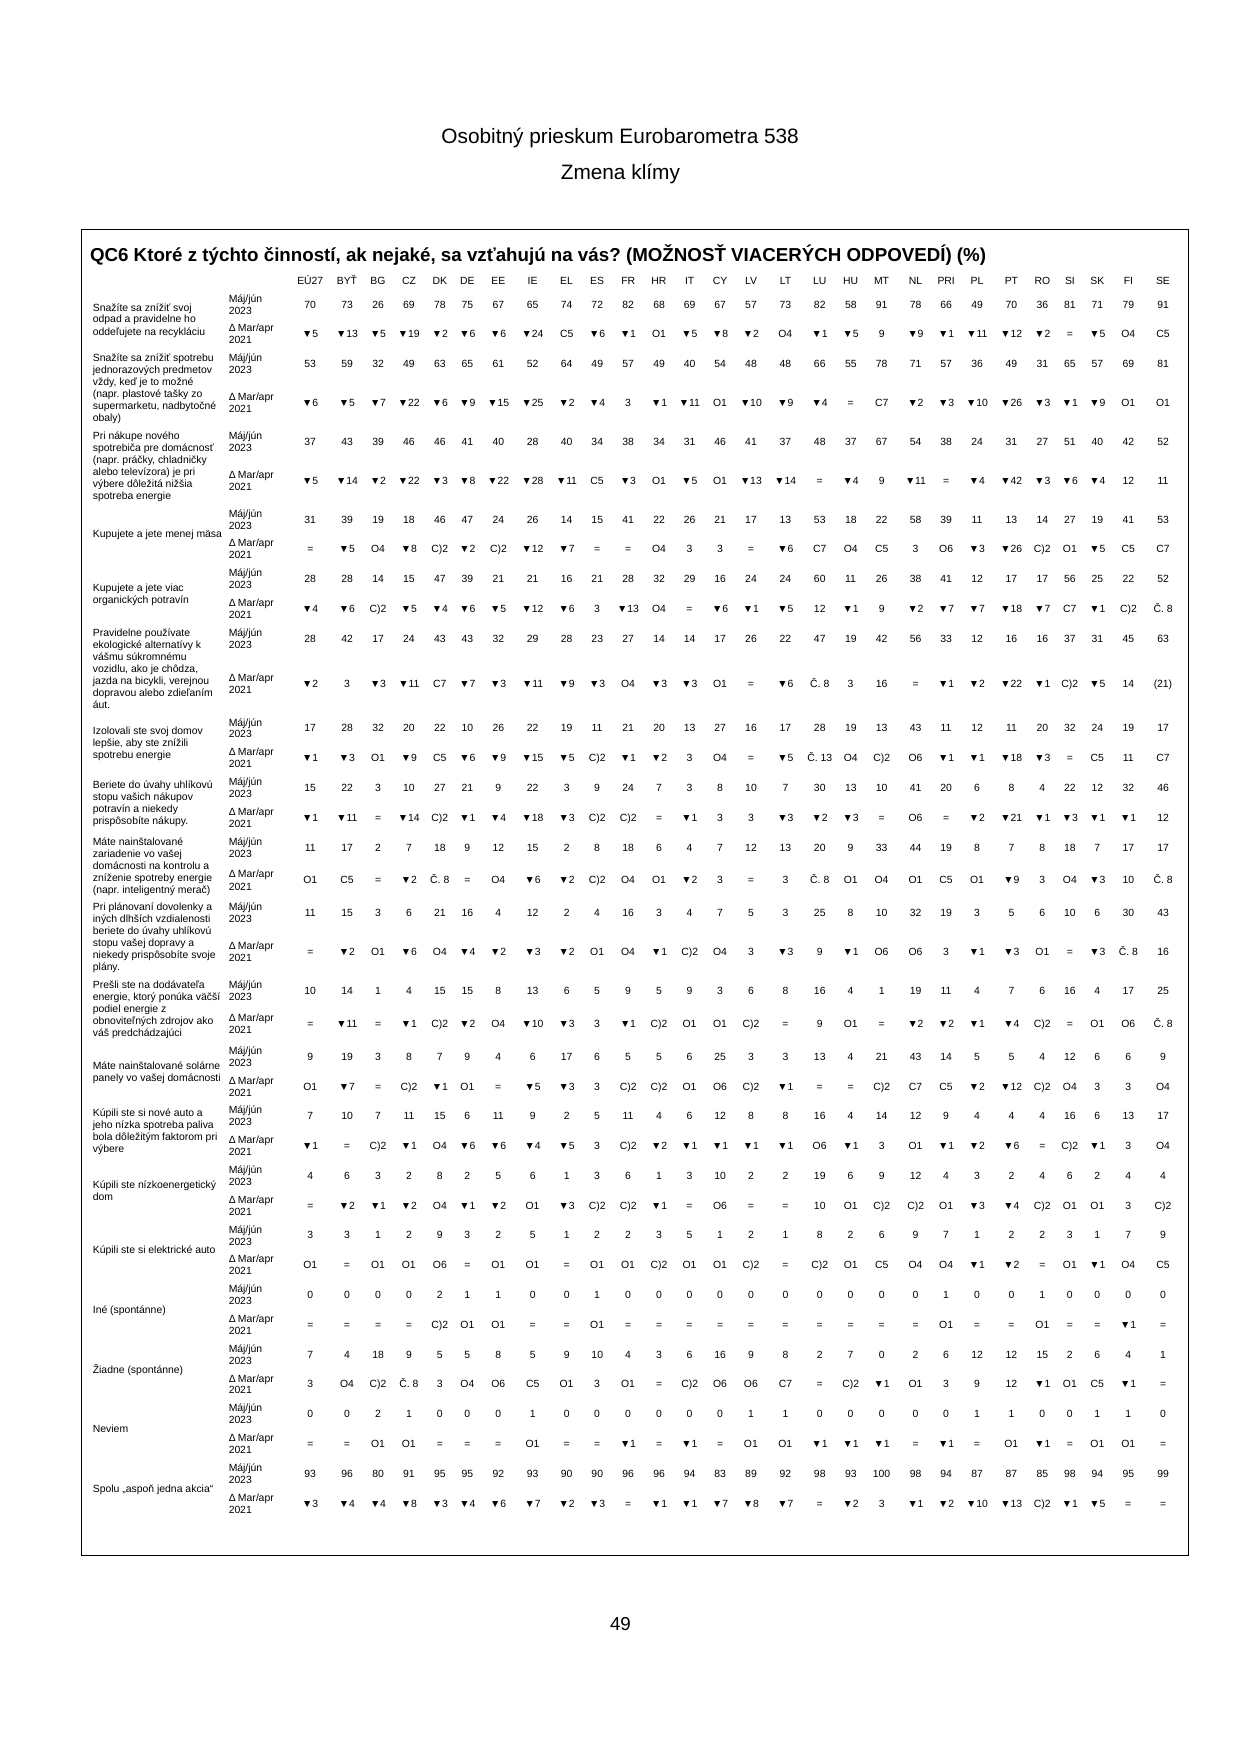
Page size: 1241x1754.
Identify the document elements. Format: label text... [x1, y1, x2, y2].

table_cell О4 [426, 1191, 453, 1220]
table_cell Δ Mar/apr 2021 [226, 379, 290, 427]
table_cell 38 [899, 564, 932, 594]
table_cell 4 [1111, 1340, 1145, 1369]
table_cell 46 [426, 427, 453, 456]
table_cell 2 [426, 1280, 453, 1310]
table_cell ▼1 [734, 1131, 768, 1161]
table_cell 1 [864, 976, 898, 1006]
table_header ES [583, 272, 611, 289]
table_cell 92 [768, 1459, 802, 1488]
table_cell C)2 [1028, 1191, 1056, 1220]
table_cell C)2 [734, 1006, 768, 1042]
table_header SE [1145, 272, 1180, 289]
table_header IE [515, 272, 549, 289]
table_cell ▼5 [364, 319, 391, 349]
table_cell 3 [550, 773, 583, 803]
table_cell ▼6 [453, 1131, 481, 1161]
table_cell ▼6 [768, 653, 802, 713]
table_cell = [1145, 1310, 1180, 1339]
table_cell 10 [1111, 862, 1145, 898]
table_cell ▼8 [453, 456, 481, 504]
table_cell 12 [960, 713, 994, 743]
table_cell 5 [515, 1220, 549, 1250]
table_cell 52 [1145, 564, 1180, 594]
table_cell 74 [550, 289, 583, 319]
table_cell ▼1 [899, 1489, 932, 1518]
table_cell ▼4 [1083, 456, 1111, 504]
table_cell О1 [290, 862, 329, 898]
table_cell C)2 [673, 1369, 706, 1399]
table_cell 32 [481, 624, 515, 653]
table_cell ▼15 [481, 379, 515, 427]
table_cell C)2 [1056, 653, 1083, 713]
table_cell 55 [837, 349, 864, 379]
table_cell ▼22 [391, 379, 426, 427]
table_cell ▼11 [391, 653, 426, 713]
table_cell 28 [802, 713, 837, 743]
table_cell 4 [994, 1101, 1028, 1131]
table_cell 63 [1145, 624, 1180, 653]
table_cell 43 [1145, 898, 1180, 928]
table_cell 32 [1056, 713, 1083, 743]
table_cell ▼5 [673, 456, 706, 504]
table_cell 60 [802, 564, 837, 594]
table_cell 3 [583, 1006, 611, 1042]
table_cell ▼1 [645, 1489, 672, 1518]
table_cell ▼4 [515, 1131, 549, 1161]
table_cell 36 [1028, 289, 1056, 319]
table_cell 0 [515, 1280, 549, 1310]
table_cell = [453, 862, 481, 898]
table_cell 10 [734, 773, 768, 803]
table_cell 15 [453, 976, 481, 1006]
table_cell 49 [994, 349, 1028, 379]
table_cell ▼4 [994, 1191, 1028, 1220]
table_cell 6 [645, 833, 672, 862]
table_cell 18 [611, 833, 645, 862]
table_cell О1 [932, 1310, 959, 1339]
table_cell ▼25 [515, 379, 549, 427]
table_cell О1 [994, 1429, 1028, 1459]
table_cell 33 [864, 833, 898, 862]
table_cell = [864, 1310, 898, 1339]
table_cell 30 [802, 773, 837, 803]
table_cell С5 [330, 862, 364, 898]
table_cell C)2 [864, 743, 898, 773]
table_cell ▼2 [550, 379, 583, 427]
table_cell 28 [611, 564, 645, 594]
table_cell 10 [453, 713, 481, 743]
table_cell 42 [330, 624, 364, 653]
table_cell C)2 [1056, 1131, 1083, 1161]
table_cell 78 [899, 289, 932, 319]
table_cell 25 [706, 1042, 733, 1071]
table_cell 0 [426, 1399, 453, 1429]
table_cell 14 [364, 564, 391, 594]
table_cell = [645, 803, 672, 832]
table_cell C)2 [899, 1191, 932, 1220]
table_cell = [802, 456, 837, 504]
table_cell 87 [994, 1459, 1028, 1488]
table_cell 4 [1083, 976, 1111, 1006]
table_cell = [734, 1191, 768, 1220]
table_cell 3 [583, 1161, 611, 1191]
table_cell ▼4 [960, 456, 994, 504]
table_cell 12 [1145, 803, 1180, 832]
table_cell ▼7 [515, 1489, 549, 1518]
table_cell 3 [290, 1220, 329, 1250]
table_cell 1 [768, 1399, 802, 1429]
table_cell 9 [550, 1340, 583, 1369]
table_cell ▼1 [364, 1191, 391, 1220]
table_cell 11 [960, 504, 994, 534]
table_cell С5 [932, 862, 959, 898]
table_cell 71 [1083, 289, 1111, 319]
table_cell ▼4 [994, 1006, 1028, 1042]
table_cell ▼14 [768, 456, 802, 504]
table_cell = [768, 1250, 802, 1280]
table_cell 29 [515, 624, 549, 653]
table_cell ▼2 [645, 1131, 672, 1161]
table_cell 70 [290, 289, 329, 319]
table_cell = [960, 1310, 994, 1339]
table_cell 6 [1083, 1101, 1111, 1131]
table_cell Δ Mar/apr 2021 [226, 534, 290, 564]
table_cell Δ Mar/apr 2021 [226, 803, 290, 832]
table_cell 95 [426, 1459, 453, 1488]
table_cell 7 [706, 898, 733, 928]
table_cell ▼1 [864, 1369, 898, 1399]
table_cell 9 [453, 833, 481, 862]
table_cell Máj/jún 2023 [226, 1161, 290, 1191]
table_cell О4 [1111, 1250, 1145, 1280]
table_cell 3 [330, 1220, 364, 1250]
table_cell ▼2 [330, 928, 364, 976]
table_cell ▼8 [734, 1489, 768, 1518]
table_cell = [1145, 1489, 1180, 1518]
table_cell Máj/jún 2023 [226, 1042, 290, 1071]
table_cell ▼3 [1056, 803, 1083, 832]
table_cell = [364, 1310, 391, 1339]
table_cell 1 [453, 1280, 481, 1310]
table_cell 15 [330, 898, 364, 928]
table_header LV [734, 272, 768, 289]
table_cell 2 [364, 1399, 391, 1429]
table_cell С7 [1056, 594, 1083, 623]
table_cell 26 [734, 624, 768, 653]
table_header DE [453, 272, 481, 289]
table_cell ▼3 [550, 1006, 583, 1042]
table_header LT [768, 272, 802, 289]
table_cell О4 [932, 1250, 959, 1280]
table_cell 15 [290, 773, 329, 803]
table_cell О1 [611, 1250, 645, 1280]
table_cell 48 [802, 427, 837, 456]
table_cell ▼4 [330, 1489, 364, 1518]
table_cell 0 [453, 1399, 481, 1429]
table_cell C)2 [1028, 1489, 1056, 1518]
table_cell 19 [837, 624, 864, 653]
table_cell О6 [802, 1131, 837, 1161]
table_cell ▼18 [994, 594, 1028, 623]
table_header IT [673, 272, 706, 289]
table_cell Δ Mar/apr 2021 [226, 1071, 290, 1101]
table_cell О1 [645, 456, 672, 504]
table_cell 7 [290, 1340, 329, 1369]
table_cell 17 [550, 1042, 583, 1071]
table_cell 19 [802, 1161, 837, 1191]
table_cell 22 [426, 713, 453, 743]
table_cell 18 [1056, 833, 1083, 862]
table_cell Máte nainštalované zariadenie vo vašej domácnosti na kontrolu a zníženie spotreby energie (napr. inteligentný merač) [90, 833, 226, 898]
table_cell 5 [481, 1161, 515, 1191]
table_cell 16 [1056, 1101, 1083, 1131]
table_cell О1 [364, 743, 391, 773]
table_cell 0 [481, 1399, 515, 1429]
table_cell 10 [706, 1161, 733, 1191]
table_cell 25 [1145, 976, 1180, 1006]
table_cell 8 [706, 773, 733, 803]
table_cell = [583, 1429, 611, 1459]
table_cell О1 [1056, 1191, 1083, 1220]
table_cell 79 [1111, 289, 1145, 319]
table_cell ▼1 [611, 319, 645, 349]
table_cell 12 [899, 1101, 932, 1131]
table_cell 8 [768, 1340, 802, 1369]
table_cell 14 [1028, 504, 1056, 534]
table_cell ▼3 [330, 743, 364, 773]
table_cell 59 [330, 349, 364, 379]
table_cell 2 [550, 898, 583, 928]
table_cell 17 [364, 624, 391, 653]
table_cell С5 [1145, 1250, 1180, 1280]
table_cell ▼2 [899, 1006, 932, 1042]
table_cell ▼15 [515, 743, 549, 773]
table_cell О1 [290, 1250, 329, 1280]
table_cell О4 [611, 928, 645, 976]
table_cell 6 [515, 1161, 549, 1191]
table_cell 75 [453, 289, 481, 319]
table_cell ▼8 [706, 319, 733, 349]
table_cell 0 [706, 1280, 733, 1310]
table_cell 4 [1028, 1042, 1056, 1071]
table_cell ▼10 [960, 379, 994, 427]
table_cell 89 [734, 1459, 768, 1488]
table_cell 5 [994, 1042, 1028, 1071]
table_cell C)2 [673, 928, 706, 976]
table_cell ▼3 [426, 1489, 453, 1518]
table_cell = [1056, 319, 1083, 349]
table_cell Spolu „aspoň jedna akcia“ [90, 1459, 226, 1518]
table_header [226, 272, 290, 289]
table_cell = [330, 1131, 364, 1161]
table_cell 1 [960, 1399, 994, 1429]
table_cell 6 [960, 773, 994, 803]
table_cell 82 [611, 289, 645, 319]
table_cell Č. 8 [802, 862, 837, 898]
table_cell 1 [960, 1220, 994, 1250]
table_cell 0 [899, 1399, 932, 1429]
table_header FI [1111, 272, 1145, 289]
table_cell 12 [960, 624, 994, 653]
table_cell О6 [706, 1191, 733, 1220]
table_cell 4 [673, 833, 706, 862]
table_cell 12 [960, 564, 994, 594]
table_cell 9 [802, 1006, 837, 1042]
table_cell 54 [706, 349, 733, 379]
table_cell О1 [899, 862, 932, 898]
table_cell ▼5 [515, 1071, 549, 1101]
table_cell 3 [1111, 1191, 1145, 1220]
table_cell О4 [364, 534, 391, 564]
table_cell 7 [1083, 833, 1111, 862]
table_cell 67 [481, 289, 515, 319]
table_cell О4 [481, 862, 515, 898]
table_cell 9 [899, 1220, 932, 1250]
table_cell О1 [515, 1191, 549, 1220]
table_cell C)2 [611, 1071, 645, 1101]
table_cell 2 [837, 1220, 864, 1250]
table_cell О4 [645, 594, 672, 623]
table_cell 14 [932, 1042, 959, 1071]
table_cell 17 [1028, 564, 1056, 594]
table_cell 2 [391, 1161, 426, 1191]
table_cell 5 [645, 1042, 672, 1071]
table_cell 1 [706, 1220, 733, 1250]
table_cell 56 [1056, 564, 1083, 594]
table_cell 1 [583, 1280, 611, 1310]
table_cell = [706, 1310, 733, 1339]
table_cell 3 [706, 534, 733, 564]
table_cell О4 [1056, 862, 1083, 898]
table_cell С5 [864, 1250, 898, 1280]
table_cell О4 [706, 743, 733, 773]
table_cell 15 [583, 504, 611, 534]
table_cell 0 [550, 1280, 583, 1310]
table_cell ▼6 [290, 379, 329, 427]
table_cell ▼2 [960, 1131, 994, 1161]
table_cell = [1056, 928, 1083, 976]
table_cell ▼1 [290, 743, 329, 773]
table_cell = [364, 862, 391, 898]
table_cell О1 [706, 653, 733, 713]
table_cell 40 [481, 427, 515, 456]
table_cell 58 [837, 289, 864, 319]
table_cell 18 [364, 1340, 391, 1369]
table_cell 11 [1111, 743, 1145, 773]
table_cell 3 [645, 1340, 672, 1369]
table_cell C)2 [611, 1191, 645, 1220]
table_cell 37 [837, 427, 864, 456]
table_cell 3 [768, 862, 802, 898]
table_cell 14 [673, 624, 706, 653]
table_cell C)2 [611, 1131, 645, 1161]
table_cell ▼5 [768, 743, 802, 773]
table_cell 7 [391, 833, 426, 862]
table_cell 40 [673, 349, 706, 379]
table_cell 14 [1111, 653, 1145, 713]
table_cell 21 [481, 564, 515, 594]
table_cell О6 [426, 1250, 453, 1280]
table_cell 3 [837, 653, 864, 713]
table_cell 1 [391, 1399, 426, 1429]
table_cell ▼9 [550, 653, 583, 713]
table_cell 0 [330, 1280, 364, 1310]
table_cell 22 [515, 773, 549, 803]
table_cell ▼11 [899, 456, 932, 504]
table_cell 22 [768, 624, 802, 653]
table_cell ▼2 [645, 743, 672, 773]
table_cell ▼4 [290, 594, 329, 623]
table_cell 16 [734, 713, 768, 743]
table_cell Δ Mar/apr 2021 [226, 862, 290, 898]
table_cell О4 [864, 862, 898, 898]
table_cell ▼11 [330, 1006, 364, 1042]
table_cell 39 [453, 564, 481, 594]
table_cell 19 [364, 504, 391, 534]
table_cell ▼7 [330, 1071, 364, 1101]
table_cell = [802, 1310, 837, 1339]
table_cell 32 [364, 349, 391, 379]
table_cell ▼6 [481, 1489, 515, 1518]
table_cell 3 [1111, 1131, 1145, 1161]
table_cell 56 [899, 624, 932, 653]
table_cell C)2 [1028, 1071, 1056, 1101]
table_cell О4 [611, 653, 645, 713]
table_cell 36 [960, 349, 994, 379]
table_cell 99 [1145, 1459, 1180, 1488]
table_cell 3 [960, 1161, 994, 1191]
table_cell 15 [515, 833, 549, 862]
table_cell ▼1 [932, 1131, 959, 1161]
table_cell ▼1 [1083, 803, 1111, 832]
table_cell 27 [1028, 427, 1056, 456]
table_cell ▼1 [864, 1429, 898, 1459]
table_cell 21 [583, 564, 611, 594]
table_cell ▼5 [550, 743, 583, 773]
table_cell ▼4 [453, 928, 481, 976]
table_cell 9 [290, 1042, 329, 1071]
table_cell C)2 [864, 1071, 898, 1101]
table_cell 57 [1083, 349, 1111, 379]
table_cell 0 [960, 1280, 994, 1310]
table_cell = [706, 1429, 733, 1459]
table_cell 17 [768, 713, 802, 743]
table_cell 1 [734, 1399, 768, 1429]
table_cell C)2 [1145, 1191, 1180, 1220]
table_cell 13 [515, 976, 549, 1006]
table_cell 17 [1111, 833, 1145, 862]
table_cell 94 [673, 1459, 706, 1488]
table_cell ▼7 [932, 594, 959, 623]
table_cell ▼1 [768, 1131, 802, 1161]
table_cell 87 [960, 1459, 994, 1488]
table_cell = [611, 1489, 645, 1518]
table_cell 22 [515, 713, 549, 743]
table_cell 3 [899, 534, 932, 564]
table_cell = [734, 653, 768, 713]
table_cell С5 [932, 1071, 959, 1101]
table_cell О4 [899, 1250, 932, 1280]
table_cell Neviem [90, 1399, 226, 1459]
table_cell 18 [426, 833, 453, 862]
table_cell 16 [1028, 624, 1056, 653]
table_cell 93 [515, 1459, 549, 1488]
table_cell 90 [583, 1459, 611, 1488]
table_cell О1 [1028, 928, 1056, 976]
table_cell ▼9 [994, 862, 1028, 898]
table_cell ▼6 [330, 594, 364, 623]
table_cell ▼3 [994, 928, 1028, 976]
table_cell ▼3 [837, 803, 864, 832]
table_cell 0 [837, 1399, 864, 1429]
table_cell 95 [453, 1459, 481, 1488]
table_cell C)2 [426, 1310, 453, 1339]
table_cell 2 [1083, 1161, 1111, 1191]
table_cell ▼18 [515, 803, 549, 832]
table_cell 2 [802, 1340, 837, 1369]
table_cell ▼5 [290, 456, 329, 504]
table_header FR [611, 272, 645, 289]
table_cell 7 [645, 773, 672, 803]
table_cell C)2 [837, 1369, 864, 1399]
table_cell Δ Mar/apr 2021 [226, 1006, 290, 1042]
table_cell = [550, 1429, 583, 1459]
table_cell 9 [864, 319, 898, 349]
table_cell 3 [673, 743, 706, 773]
table_cell ▼1 [802, 319, 837, 349]
table_cell 9 [611, 976, 645, 1006]
table_cell 37 [1056, 624, 1083, 653]
table_cell 27 [611, 624, 645, 653]
table_cell 67 [864, 427, 898, 456]
table_cell 40 [1083, 427, 1111, 456]
table_cell 9 [864, 456, 898, 504]
table_cell ▼7 [960, 594, 994, 623]
table_cell = [481, 1071, 515, 1101]
table_cell 9 [481, 773, 515, 803]
table_cell О1 [960, 862, 994, 898]
table_cell Iné (spontánne) [90, 1280, 226, 1339]
table_cell 57 [611, 349, 645, 379]
table_cell 16 [611, 898, 645, 928]
table_cell 2 [583, 1220, 611, 1250]
table_cell 3 [734, 928, 768, 976]
table_cell 4 [391, 976, 426, 1006]
table_cell ▼4 [453, 1489, 481, 1518]
table_cell 0 [673, 1280, 706, 1310]
table_cell 100 [864, 1459, 898, 1488]
table_cell 69 [391, 289, 426, 319]
table_cell 4 [960, 976, 994, 1006]
table_cell ▼13 [611, 594, 645, 623]
table_header CZ [391, 272, 426, 289]
table_cell 16 [706, 564, 733, 594]
table_cell 4 [960, 1101, 994, 1131]
table_cell 49 [391, 349, 426, 379]
table_cell 24 [960, 427, 994, 456]
table_cell = [1056, 743, 1083, 773]
table_cell 6 [453, 1101, 481, 1131]
table_cell Δ Mar/apr 2021 [226, 1369, 290, 1399]
table_cell 49 [960, 289, 994, 319]
table_cell 53 [1145, 504, 1180, 534]
table_cell C)2 [734, 1071, 768, 1101]
table_cell ▼1 [932, 653, 959, 713]
table_cell 5 [453, 1340, 481, 1369]
table_cell 6 [673, 1101, 706, 1131]
table_cell C)2 [1028, 1006, 1056, 1042]
table_cell ▼9 [899, 319, 932, 349]
table_cell 4 [1111, 1161, 1145, 1191]
table_cell ▼2 [550, 1489, 583, 1518]
table_cell 2 [453, 1161, 481, 1191]
table_cell О1 [673, 1006, 706, 1042]
table_cell О1 [837, 1191, 864, 1220]
table_cell 3 [583, 1131, 611, 1161]
table_cell О1 [481, 1310, 515, 1339]
table_cell 48 [734, 349, 768, 379]
table_cell ▼5 [330, 379, 364, 427]
table_cell О1 [1056, 1369, 1083, 1399]
table_cell 46 [1145, 773, 1180, 803]
table_cell ▼2 [734, 319, 768, 349]
table_cell 73 [330, 289, 364, 319]
table_cell 7 [706, 833, 733, 862]
table_cell О1 [453, 1310, 481, 1339]
table_cell ▼1 [768, 1071, 802, 1101]
table_cell 10 [864, 898, 898, 928]
table_cell ▼3 [1028, 743, 1056, 773]
table_cell 94 [932, 1459, 959, 1488]
table_cell 12 [899, 1161, 932, 1191]
table_cell 54 [899, 427, 932, 456]
table_cell = [330, 1310, 364, 1339]
table_cell 4 [611, 1340, 645, 1369]
table_cell 17 [994, 564, 1028, 594]
table_cell 47 [453, 504, 481, 534]
table_cell О6 [706, 1071, 733, 1101]
table_cell 6 [1083, 898, 1111, 928]
table_cell 9 [864, 594, 898, 623]
table_cell Máj/jún 2023 [226, 1340, 290, 1369]
table_cell 1 [481, 1280, 515, 1310]
table_cell ▼3 [583, 1489, 611, 1518]
table_cell 16 [1056, 976, 1083, 1006]
table_cell 30 [1111, 898, 1145, 928]
table_cell 6 [837, 1161, 864, 1191]
table_cell Kúpili ste nízkoenergetický dom [90, 1161, 226, 1220]
table_cell 0 [706, 1399, 733, 1429]
table_cell ▼6 [550, 594, 583, 623]
table_cell 15 [391, 564, 426, 594]
table_cell ▼6 [391, 928, 426, 976]
table_cell 0 [768, 1280, 802, 1310]
table_header MT [864, 272, 898, 289]
table_cell 7 [1111, 1220, 1145, 1250]
table_cell 2 [481, 1220, 515, 1250]
table_cell ▼26 [994, 379, 1028, 427]
table_cell ▼1 [960, 1006, 994, 1042]
table_cell = [426, 1429, 453, 1459]
table_cell 1 [932, 1280, 959, 1310]
table_cell C)2 [583, 862, 611, 898]
table_cell 0 [802, 1399, 837, 1429]
table_cell 17 [1145, 713, 1180, 743]
table_cell = [1056, 1006, 1083, 1042]
table_cell ▼1 [673, 803, 706, 832]
table_cell ▼10 [960, 1489, 994, 1518]
table_cell ▼4 [481, 803, 515, 832]
table_cell = [932, 456, 959, 504]
table_cell О4 [645, 534, 672, 564]
table_cell = [611, 1310, 645, 1339]
table_cell О4 [1111, 319, 1145, 349]
table_cell C)2 [426, 534, 453, 564]
table_cell 9 [1145, 1220, 1180, 1250]
table_cell 3 [426, 1369, 453, 1399]
table_cell 43 [899, 713, 932, 743]
table_cell 9 [864, 1161, 898, 1191]
table_cell 2 [391, 1220, 426, 1250]
table_cell 7 [837, 1340, 864, 1369]
table_cell 83 [706, 1459, 733, 1488]
table_header PL [960, 272, 994, 289]
table_cell 11 [837, 564, 864, 594]
table_cell ▼11 [673, 379, 706, 427]
table_cell = [1145, 1429, 1180, 1459]
table_cell = [290, 1006, 329, 1042]
table_header NL [899, 272, 932, 289]
table_cell ▼2 [290, 653, 329, 713]
table_cell 6 [1056, 1161, 1083, 1191]
table_cell 3 [960, 898, 994, 928]
table_cell ▼3 [1083, 862, 1111, 898]
table_cell 0 [330, 1399, 364, 1429]
table_cell О4 [1145, 1071, 1180, 1101]
table_cell 46 [426, 504, 453, 534]
table_cell ▼1 [960, 1250, 994, 1280]
table_cell О4 [611, 862, 645, 898]
table_cell ▼3 [550, 803, 583, 832]
table_cell О1 [1056, 1250, 1083, 1280]
table_cell 6 [1083, 1042, 1111, 1071]
table_header PRI [932, 272, 959, 289]
table_cell 10 [583, 1340, 611, 1369]
table_cell 8 [837, 898, 864, 928]
table_cell 3 [583, 1369, 611, 1399]
table_cell ▼1 [1111, 803, 1145, 832]
table_cell = [768, 1006, 802, 1042]
table_cell 19 [1083, 504, 1111, 534]
table_cell О1 [645, 862, 672, 898]
table_cell 5 [583, 1101, 611, 1131]
table_cell = [802, 1489, 837, 1518]
table_cell 98 [802, 1459, 837, 1488]
table_cell = [330, 1429, 364, 1459]
table_cell ▼7 [768, 1489, 802, 1518]
table_cell ▼13 [330, 319, 364, 349]
table_cell C)2 [1111, 594, 1145, 623]
table_cell C)2 [645, 1006, 672, 1042]
table_cell ▼12 [994, 319, 1028, 349]
table_cell 92 [481, 1459, 515, 1488]
table_cell 3 [290, 1369, 329, 1399]
table_cell О1 [364, 1429, 391, 1459]
table_cell = [290, 928, 329, 976]
table_cell 15 [426, 976, 453, 1006]
table_cell = [768, 1191, 802, 1220]
table_cell 9 [583, 773, 611, 803]
table_cell ▼1 [611, 1429, 645, 1459]
table_cell 51 [1056, 427, 1083, 456]
table_cell Δ Mar/apr 2021 [226, 1250, 290, 1280]
table_cell 93 [290, 1459, 329, 1488]
table_cell ▼1 [673, 1131, 706, 1161]
table_cell 4 [481, 898, 515, 928]
table_cell 41 [932, 564, 959, 594]
table_cell ▼2 [481, 928, 515, 976]
table_cell = [645, 1310, 672, 1339]
table_cell = [290, 1310, 329, 1339]
table_cell 7 [994, 976, 1028, 1006]
table_cell = [734, 1310, 768, 1339]
table_cell 2 [611, 1220, 645, 1250]
table_cell ▼2 [550, 928, 583, 976]
table_cell 17 [1111, 976, 1145, 1006]
table_cell 12 [515, 898, 549, 928]
table_cell = [391, 1310, 426, 1339]
table_cell 20 [645, 713, 672, 743]
table_cell О1 [706, 379, 733, 427]
table_cell 71 [899, 349, 932, 379]
table_cell О1 [1111, 1429, 1145, 1459]
table_cell 11 [994, 713, 1028, 743]
table_cell 0 [1083, 1280, 1111, 1310]
table_cell О1 [1083, 1191, 1111, 1220]
table_cell 2 [364, 833, 391, 862]
table_header CY [706, 272, 733, 289]
table_cell ▼22 [994, 653, 1028, 713]
table_cell 3 [706, 976, 733, 1006]
table_cell ▼1 [1083, 1250, 1111, 1280]
table_cell О1 [932, 1191, 959, 1220]
table_cell ▼1 [645, 379, 672, 427]
table_cell 26 [364, 289, 391, 319]
table_cell 32 [364, 713, 391, 743]
table_cell О1 [837, 1006, 864, 1042]
table_cell ▼7 [550, 534, 583, 564]
table_cell С5 [426, 743, 453, 773]
table_cell ▼3 [1028, 456, 1056, 504]
table_cell ▼3 [583, 653, 611, 713]
table_cell 63 [426, 349, 453, 379]
table_cell ▼2 [837, 1489, 864, 1518]
table_cell 3 [768, 1042, 802, 1071]
table_cell ▼14 [391, 803, 426, 832]
table_cell ▼5 [1083, 653, 1111, 713]
table_cell О4 [837, 743, 864, 773]
table_cell 0 [932, 1399, 959, 1429]
table_cell 14 [330, 976, 364, 1006]
table_cell ▼1 [1111, 1310, 1145, 1339]
table_cell О1 [515, 1250, 549, 1280]
table_cell 68 [645, 289, 672, 319]
table_cell 37 [290, 427, 329, 456]
table_cell 96 [330, 1459, 364, 1488]
table_cell 2 [1056, 1340, 1083, 1369]
table_cell 15 [1028, 1340, 1056, 1369]
table_cell ▼5 [673, 319, 706, 349]
table_cell 66 [802, 349, 837, 379]
table_cell ▼2 [960, 653, 994, 713]
table_cell 12 [1111, 456, 1145, 504]
table_cell 16 [1145, 928, 1180, 976]
table_cell 66 [932, 289, 959, 319]
table_cell 85 [1028, 1459, 1056, 1488]
table_cell 4 [1028, 1101, 1056, 1131]
table_cell ▼2 [1028, 319, 1056, 349]
table_cell О1 [1028, 1310, 1056, 1339]
table_cell ▼1 [391, 1006, 426, 1042]
table_cell ▼2 [802, 803, 837, 832]
table_cell 69 [1111, 349, 1145, 379]
table_cell 19 [932, 898, 959, 928]
table_cell 5 [515, 1340, 549, 1369]
table_cell 4 [330, 1340, 364, 1369]
table_cell 82 [802, 289, 837, 319]
table_cell = [290, 534, 329, 564]
table_cell ▼4 [364, 1489, 391, 1518]
table_cell ▼3 [1083, 928, 1111, 976]
table_cell 3 [706, 803, 733, 832]
table_cell 17 [1145, 1101, 1180, 1131]
table_header HU [837, 272, 864, 289]
table_cell ▼5 [768, 594, 802, 623]
table_cell 24 [481, 504, 515, 534]
table_cell О1 [481, 1250, 515, 1280]
table_cell 0 [802, 1280, 837, 1310]
table_cell ▼1 [932, 743, 959, 773]
text QC6 Ktoré z týchto činností, ak nejaké, sa vzťahujú na vás? (MOŽNOSŤ VIACERÝCH ODPOVEDÍ) (%) [90, 244, 1179, 266]
table_cell 49 [645, 349, 672, 379]
table_cell C)2 [426, 803, 453, 832]
table_cell 13 [864, 713, 898, 743]
table_cell 0 [864, 1340, 898, 1369]
table_cell 16 [453, 898, 481, 928]
table_cell 25 [1083, 564, 1111, 594]
table_cell Máj/jún 2023 [226, 713, 290, 743]
table_cell 8 [426, 1161, 453, 1191]
table_cell О1 [515, 1429, 549, 1459]
table_cell ▼2 [932, 1006, 959, 1042]
table_cell 93 [837, 1459, 864, 1488]
table_cell 10 [864, 773, 898, 803]
table_cell 13 [768, 504, 802, 534]
table_cell ▼1 [960, 743, 994, 773]
table_cell ▼5 [1083, 319, 1111, 349]
table_cell 31 [290, 504, 329, 534]
table_cell 49 [583, 349, 611, 379]
table_cell 5 [645, 976, 672, 1006]
table_cell ▼2 [453, 1006, 481, 1042]
table_cell ▼2 [673, 862, 706, 898]
table_header EL [550, 272, 583, 289]
table_cell 38 [932, 427, 959, 456]
table_cell 26 [481, 713, 515, 743]
table_cell 78 [426, 289, 453, 319]
table_cell ▼11 [330, 803, 364, 832]
table_cell 22 [1111, 564, 1145, 594]
table_cell 98 [899, 1459, 932, 1488]
table_cell 17 [290, 713, 329, 743]
table_cell ▼12 [994, 1071, 1028, 1101]
table_cell О1 [673, 1071, 706, 1101]
table_cell 11 [583, 713, 611, 743]
table_cell О6 [864, 928, 898, 976]
table_cell ▼1 [611, 1006, 645, 1042]
table_cell О4 [706, 928, 733, 976]
table_cell ▼1 [1056, 1489, 1083, 1518]
table_cell C)2 [583, 743, 611, 773]
table_cell О1 [645, 319, 672, 349]
table_cell ▼2 [550, 862, 583, 898]
table_cell 78 [864, 349, 898, 379]
table_cell Izolovali ste svoj domov lepšie, aby ste znížili spotrebu energie [90, 713, 226, 773]
table_cell ▼1 [290, 803, 329, 832]
table_cell 10 [391, 773, 426, 803]
table_cell 19 [550, 713, 583, 743]
table_cell ▼3 [645, 653, 672, 713]
table_cell О1 [1083, 1006, 1111, 1042]
table_cell 6 [611, 1161, 645, 1191]
table_cell О1 [583, 1250, 611, 1280]
table_cell 69 [673, 289, 706, 319]
table_cell Kúpili ste si nové auto a jeho nízka spotreba paliva bola dôležitým faktorom pri výbere [90, 1101, 226, 1161]
table_cell ▼3 [1028, 379, 1056, 427]
table_cell С5 [515, 1369, 549, 1399]
table_cell 13 [837, 773, 864, 803]
table_cell 34 [583, 427, 611, 456]
table_cell 3 [364, 1161, 391, 1191]
table_cell ▼3 [426, 456, 453, 504]
table_cell 0 [290, 1280, 329, 1310]
table_cell 12 [994, 1340, 1028, 1369]
table_cell ▼1 [673, 1429, 706, 1459]
table_cell ▼2 [426, 319, 453, 349]
table_cell С5 [1111, 534, 1145, 564]
table_cell Žiadne (spontánne) [90, 1340, 226, 1399]
table_cell 52 [515, 349, 549, 379]
table_cell 20 [1028, 713, 1056, 743]
table_cell 3 [453, 1220, 481, 1250]
table_cell О6 [1111, 1006, 1145, 1042]
table_cell ▼3 [550, 1191, 583, 1220]
table_cell 11 [932, 976, 959, 1006]
table_cell О6 [899, 743, 932, 773]
table_cell 24 [1083, 713, 1111, 743]
table_cell 0 [837, 1280, 864, 1310]
table_cell 13 [1111, 1101, 1145, 1131]
table_cell 21 [453, 773, 481, 803]
table_cell ▼3 [481, 653, 515, 713]
table_cell 44 [899, 833, 932, 862]
table_cell = [802, 1369, 837, 1399]
table_cell 21 [426, 898, 453, 928]
table_cell 13 [768, 833, 802, 862]
table_cell 38 [611, 427, 645, 456]
table_cell ▼5 [391, 594, 426, 623]
table_header BG [364, 272, 391, 289]
table_cell ▼2 [364, 456, 391, 504]
table_cell ▼2 [481, 1191, 515, 1220]
table_cell 9 [960, 1369, 994, 1399]
table_cell 13 [673, 713, 706, 743]
table_cell 2 [734, 1161, 768, 1191]
table_cell 19 [837, 713, 864, 743]
table_cell = [364, 1006, 391, 1042]
table_cell 20 [802, 833, 837, 862]
table_cell 9 [673, 976, 706, 1006]
table_cell 11 [611, 1101, 645, 1131]
table_cell = [330, 1250, 364, 1280]
table_cell 28 [515, 427, 549, 456]
table_cell 27 [1056, 504, 1083, 534]
table_cell 91 [1145, 289, 1180, 319]
table_cell 52 [1145, 427, 1180, 456]
table_cell Máj/jún 2023 [226, 504, 290, 534]
table_cell Δ Mar/apr 2021 [226, 1191, 290, 1220]
table_cell 6 [734, 976, 768, 1006]
table_cell О1 [391, 1250, 426, 1280]
table_cell Č. 8 [1145, 1006, 1180, 1042]
table_cell ▼1 [1056, 379, 1083, 427]
table_cell ▼3 [611, 456, 645, 504]
table_cell 29 [673, 564, 706, 594]
table_cell = [290, 1191, 329, 1220]
table_cell 16 [994, 624, 1028, 653]
table_cell С7 [426, 653, 453, 713]
table_cell ▼6 [1056, 456, 1083, 504]
table_cell 32 [645, 564, 672, 594]
table_cell 5 [426, 1340, 453, 1369]
table_cell 1 [1083, 1399, 1111, 1429]
table_cell = [673, 1191, 706, 1220]
table_cell = [864, 1006, 898, 1042]
table_cell 3 [932, 928, 959, 976]
table_cell 6 [330, 1161, 364, 1191]
table_cell C)2 [364, 1131, 391, 1161]
table_cell 7 [364, 1101, 391, 1131]
table_cell 4 [673, 898, 706, 928]
table_cell 65 [515, 289, 549, 319]
table_cell ▼9 [453, 379, 481, 427]
table_cell 20 [391, 713, 426, 743]
table_cell 22 [1056, 773, 1083, 803]
table_cell 0 [550, 1399, 583, 1429]
table_cell О4 [837, 534, 864, 564]
table_cell ▼2 [960, 803, 994, 832]
table_cell 46 [391, 427, 426, 456]
table_cell 21 [864, 1042, 898, 1071]
table_cell 8 [391, 1042, 426, 1071]
table_cell 17 [734, 504, 768, 534]
table_cell О6 [932, 534, 959, 564]
table_cell 4 [837, 976, 864, 1006]
table_cell Máj/jún 2023 [226, 1280, 290, 1310]
table_cell 65 [453, 349, 481, 379]
table_cell ▼6 [994, 1131, 1028, 1161]
table_cell ▼5 [837, 319, 864, 349]
table_cell ▼2 [391, 1191, 426, 1220]
table_cell C)2 [364, 1369, 391, 1399]
table_cell ▼1 [645, 1191, 672, 1220]
table_cell 91 [864, 289, 898, 319]
table_cell 9 [802, 928, 837, 976]
table_cell О4 [426, 928, 453, 976]
table_header LU [802, 272, 837, 289]
table_cell ▼6 [453, 743, 481, 773]
table_cell Máj/jún 2023 [226, 289, 290, 319]
table_cell Beriete do úvahy uhlíkovú stopu vašich nákupov potravín a niekedy prispôsobíte nákupy. [90, 773, 226, 832]
table_cell C)2 [645, 1250, 672, 1280]
table_cell Δ Mar/apr 2021 [226, 928, 290, 976]
table_cell Máte nainštalované solárne panely vo vašej domácnosti [90, 1042, 226, 1101]
table_cell О1 [706, 1006, 733, 1042]
table_cell 5 [994, 898, 1028, 928]
table_cell 21 [706, 504, 733, 534]
table_cell 1 [1111, 1399, 1145, 1429]
table_cell 31 [1083, 624, 1111, 653]
table_cell ▼1 [1083, 594, 1111, 623]
table_cell О1 [550, 1369, 583, 1399]
table_cell = [364, 803, 391, 832]
table_cell 28 [330, 713, 364, 743]
table_cell С5 [1145, 319, 1180, 349]
table_cell О4 [330, 1369, 364, 1399]
table_cell Pri nákupe nového spotrebiča pre domácnosť (napr. práčky, chladničky alebo televízora) je pri výbere dôležitá nižšia spotreba energie [90, 427, 226, 504]
table_cell Máj/jún 2023 [226, 1459, 290, 1488]
table_cell = [364, 1071, 391, 1101]
table_cell 12 [706, 1101, 733, 1131]
table_cell 1 [645, 1161, 672, 1191]
table_cell = [994, 1310, 1028, 1339]
table_cell 5 [583, 976, 611, 1006]
table_cell 4 [837, 1042, 864, 1071]
table_header EE [481, 272, 515, 289]
table_cell 58 [899, 504, 932, 534]
table_cell О1 [706, 456, 733, 504]
table_cell 1 [515, 1399, 549, 1429]
table_cell Č. 8 [426, 862, 453, 898]
table_cell 40 [550, 427, 583, 456]
table_cell Máj/jún 2023 [226, 1101, 290, 1131]
table_cell 43 [899, 1042, 932, 1071]
table_cell 16 [706, 1340, 733, 1369]
table_cell 2 [768, 1161, 802, 1191]
table_cell 7 [290, 1101, 329, 1131]
table_cell 3 [1083, 1071, 1111, 1101]
table_cell ▼28 [515, 456, 549, 504]
table_cell 4 [1028, 773, 1056, 803]
table_cell 8 [768, 1101, 802, 1131]
table_cell 1 [364, 976, 391, 1006]
table_cell = [550, 1250, 583, 1280]
table_cell ▼7 [706, 1489, 733, 1518]
table_header EÚ27 [290, 272, 329, 289]
table_cell 7 [426, 1042, 453, 1071]
table_cell О6 [899, 928, 932, 976]
table_cell 5 [673, 1220, 706, 1250]
table_cell 18 [391, 504, 426, 534]
table_cell О6 [899, 803, 932, 832]
table_cell 5 [611, 1042, 645, 1071]
table_cell 21 [515, 564, 549, 594]
table_cell = [453, 1250, 481, 1280]
table_cell = [611, 534, 645, 564]
table_cell 27 [706, 713, 733, 743]
table_cell 22 [645, 504, 672, 534]
table_cell ▼1 [1111, 1369, 1145, 1399]
table_cell 32 [899, 898, 932, 928]
table_cell = [453, 1429, 481, 1459]
table_cell 46 [706, 427, 733, 456]
table_cell 31 [994, 427, 1028, 456]
table_cell 81 [1145, 349, 1180, 379]
table_cell ▼2 [391, 862, 426, 898]
table_cell 3 [1056, 1220, 1083, 1250]
table_cell 6 [391, 898, 426, 928]
table_cell 0 [864, 1399, 898, 1429]
table_cell Kúpili ste si elektrické auto [90, 1220, 226, 1280]
table_cell 7 [932, 1220, 959, 1250]
table_cell О1 [453, 1071, 481, 1101]
table_cell Máj/jún 2023 [226, 833, 290, 862]
table_cell ▼6 [481, 319, 515, 349]
table_cell Máj/jún 2023 [226, 1220, 290, 1250]
table_cell ▼11 [960, 319, 994, 349]
table_cell ▼1 [1083, 1131, 1111, 1161]
table_cell 17 [330, 833, 364, 862]
table_cell 42 [864, 624, 898, 653]
table_cell Δ Mar/apr 2021 [226, 653, 290, 713]
table_cell 22 [864, 504, 898, 534]
table_cell 11 [932, 713, 959, 743]
table_cell 31 [673, 427, 706, 456]
table_cell ▼1 [706, 1131, 733, 1161]
table_cell 33 [932, 624, 959, 653]
table_cell ▼1 [453, 803, 481, 832]
table_cell Máj/jún 2023 [226, 564, 290, 594]
table_cell 3 [364, 773, 391, 803]
table_cell Máj/jún 2023 [226, 624, 290, 653]
table_cell О4 [426, 1131, 453, 1161]
table_cell 1 [550, 1220, 583, 1250]
table_cell 53 [802, 504, 837, 534]
table_cell ▼4 [583, 379, 611, 427]
table_cell ▼7 [453, 653, 481, 713]
table_cell C)2 [611, 803, 645, 832]
table_cell 17 [1145, 833, 1180, 862]
table_cell 4 [481, 1042, 515, 1071]
table_cell ▼1 [837, 1429, 864, 1459]
table_cell О6 [706, 1369, 733, 1399]
table_cell ▼1 [1028, 1369, 1056, 1399]
table_cell 0 [899, 1280, 932, 1310]
table_cell = [645, 1369, 672, 1399]
table_cell = [837, 1071, 864, 1101]
table_cell ▼5 [1083, 1489, 1111, 1518]
table_cell С7 [1145, 743, 1180, 773]
table_cell C)2 [1028, 534, 1056, 564]
table_cell 3 [673, 773, 706, 803]
table_cell = [583, 534, 611, 564]
table_cell Δ Mar/apr 2021 [226, 456, 290, 504]
table_cell 17 [706, 624, 733, 653]
table_cell О1 [899, 1131, 932, 1161]
table_cell ▼8 [391, 1489, 426, 1518]
table_cell 9 [837, 833, 864, 862]
table_cell 0 [645, 1399, 672, 1429]
table_cell С5 [1083, 1369, 1111, 1399]
table_cell 9 [932, 1101, 959, 1131]
table_cell 20 [932, 773, 959, 803]
table_cell О1 [1056, 534, 1083, 564]
table_cell 2 [994, 1161, 1028, 1191]
table_cell О1 [364, 1250, 391, 1280]
table_cell 11 [290, 898, 329, 928]
table_cell 16 [802, 976, 837, 1006]
table_cell 6 [1028, 898, 1056, 928]
table_cell ▼7 [364, 379, 391, 427]
table_cell 12 [1056, 1042, 1083, 1071]
table_cell ▼22 [391, 456, 426, 504]
table_cell О1 [391, 1429, 426, 1459]
table_cell Č. 13 [802, 743, 837, 773]
table_cell О1 [1111, 379, 1145, 427]
table_cell = [673, 594, 706, 623]
table_cell ▼26 [994, 534, 1028, 564]
table_cell ▼1 [290, 1131, 329, 1161]
table_cell 28 [290, 624, 329, 653]
table_cell ▼1 [932, 319, 959, 349]
table_cell 3 [1111, 1071, 1145, 1101]
table_cell 57 [932, 349, 959, 379]
table_cell ▼2 [453, 534, 481, 564]
table_cell 0 [391, 1280, 426, 1310]
table_cell 3 [864, 1489, 898, 1518]
table_cell 6 [1028, 976, 1056, 1006]
table_cell = [734, 534, 768, 564]
table_cell ▼6 [481, 1131, 515, 1161]
table_cell 0 [364, 1280, 391, 1310]
table_cell 26 [515, 504, 549, 534]
table_cell 96 [645, 1459, 672, 1488]
table_cell ▼5 [481, 594, 515, 623]
table_cell 41 [734, 427, 768, 456]
table_cell 81 [1056, 289, 1083, 319]
table_cell ▼2 [994, 1250, 1028, 1280]
table_cell 72 [583, 289, 611, 319]
table_cell ▼5 [550, 1131, 583, 1161]
table_cell 8 [583, 833, 611, 862]
table_cell О1 [290, 1071, 329, 1101]
table_cell ▼9 [1083, 379, 1111, 427]
table_cell 0 [673, 1399, 706, 1429]
table_cell = [673, 1310, 706, 1339]
table_cell Δ Mar/apr 2021 [226, 1489, 290, 1518]
table_cell 5 [960, 1042, 994, 1071]
table_cell 11 [391, 1101, 426, 1131]
table_cell 61 [481, 349, 515, 379]
table_cell 3 [673, 1161, 706, 1191]
table_cell ▼19 [391, 319, 426, 349]
table_cell ▼2 [330, 1191, 364, 1220]
table_cell 28 [550, 624, 583, 653]
table_cell 0 [1056, 1399, 1083, 1429]
table_cell ▼3 [932, 379, 959, 427]
table_cell 19 [330, 1042, 364, 1071]
table_cell 39 [364, 427, 391, 456]
table_cell = [899, 1429, 932, 1459]
table_cell ▼1 [960, 928, 994, 976]
table_cell 3 [364, 1042, 391, 1071]
table_cell 41 [1111, 504, 1145, 534]
table_cell 94 [1083, 1459, 1111, 1488]
table_cell 43 [330, 427, 364, 456]
table_cell 39 [932, 504, 959, 534]
table_cell 14 [550, 504, 583, 534]
table_cell 8 [481, 976, 515, 1006]
table_cell ▼7 [1028, 594, 1056, 623]
table_cell 4 [1145, 1161, 1180, 1191]
table_cell ▼1 [611, 743, 645, 773]
table_cell ▼10 [515, 1006, 549, 1042]
table_cell 3 [583, 594, 611, 623]
table_cell 37 [768, 427, 802, 456]
table_cell 31 [1028, 349, 1056, 379]
table_cell 24 [768, 564, 802, 594]
table_cell ▼3 [960, 534, 994, 564]
table_cell ▼11 [550, 456, 583, 504]
table_cell = [899, 1310, 932, 1339]
table_cell 3 [611, 379, 645, 427]
table_cell ▼42 [994, 456, 1028, 504]
table_header BYŤ [330, 272, 364, 289]
table_cell 67 [706, 289, 733, 319]
table_cell ▼1 [1028, 653, 1056, 713]
table_cell 95 [1111, 1459, 1145, 1488]
table_cell 10 [1056, 898, 1083, 928]
table_cell 1 [768, 1220, 802, 1250]
table_cell C)2 [802, 1250, 837, 1280]
table_cell 12 [1083, 773, 1111, 803]
table_cell С7 [802, 534, 837, 564]
table_cell ▼24 [515, 319, 549, 349]
table_cell ▼21 [994, 803, 1028, 832]
table_cell = [1083, 1310, 1111, 1339]
table_cell Pri plánovaní dovolenky a iných dlhších vzdialenosti beriete do úvahy uhlíkovú stopu vašej dopravy a niekedy prispôsobíte svoje plány. [90, 898, 226, 976]
table_cell 0 [1145, 1399, 1180, 1429]
table_cell О1 [583, 928, 611, 976]
table_cell О1 [1145, 379, 1180, 427]
table_cell 15 [426, 1101, 453, 1131]
table_cell О4 [1056, 1071, 1083, 1101]
table_cell 8 [768, 976, 802, 1006]
table_cell 47 [802, 624, 837, 653]
table_cell 73 [768, 289, 802, 319]
table_cell = [645, 1429, 672, 1459]
table_cell 42 [1111, 427, 1145, 456]
table_cell 53 [290, 349, 329, 379]
table_cell 6 [673, 1042, 706, 1071]
table_cell 1 [1028, 1280, 1056, 1310]
table_cell ▼22 [481, 456, 515, 504]
table_cell = [837, 1310, 864, 1339]
table_cell Δ Mar/apr 2021 [226, 743, 290, 773]
table_cell 14 [864, 1101, 898, 1131]
table_cell 25 [802, 898, 837, 928]
table_cell = [734, 743, 768, 773]
table_cell ▼3 [364, 653, 391, 713]
table_cell 9 [426, 1220, 453, 1250]
table_cell 64 [550, 349, 583, 379]
table_cell ▼11 [515, 653, 549, 713]
table_cell ▼1 [932, 1429, 959, 1459]
table_cell 7 [768, 773, 802, 803]
table_cell 19 [1111, 713, 1145, 743]
table_cell ▼1 [453, 1191, 481, 1220]
table_cell 2 [550, 833, 583, 862]
table_cell О4 [481, 1006, 515, 1042]
table_cell ▼9 [481, 743, 515, 773]
table_cell = [802, 1071, 837, 1101]
table_cell ▼1 [837, 594, 864, 623]
table_cell 9 [391, 1340, 426, 1369]
table_cell 80 [364, 1459, 391, 1488]
table_cell О1 [837, 1250, 864, 1280]
table_cell 16 [550, 564, 583, 594]
table_cell 10 [802, 1191, 837, 1220]
table_cell ▼3 [673, 653, 706, 713]
table_cell 0 [645, 1280, 672, 1310]
table_cell (21) [1145, 653, 1180, 713]
table_cell О1 [899, 1369, 932, 1399]
table_cell 6 [1111, 1042, 1145, 1071]
table_cell 2 [899, 1340, 932, 1369]
table_cell С5 [1083, 743, 1111, 773]
table_cell 0 [290, 1399, 329, 1429]
table_cell 34 [645, 427, 672, 456]
table_cell ▼3 [515, 928, 549, 976]
table_cell 0 [864, 1280, 898, 1310]
table_cell 3 [768, 898, 802, 928]
table_cell ▼6 [768, 534, 802, 564]
table_cell 0 [994, 1280, 1028, 1310]
table_cell ▼3 [768, 928, 802, 976]
table_cell 9 [453, 1042, 481, 1071]
table_cell 6 [1083, 1340, 1111, 1369]
table_cell = [481, 1429, 515, 1459]
table_cell 10 [330, 1101, 364, 1131]
table_cell ▼9 [768, 379, 802, 427]
table_cell 2 [994, 1220, 1028, 1250]
table_cell Δ Mar/apr 2021 [226, 594, 290, 623]
table_cell 1 [1083, 1220, 1111, 1250]
table_cell 16 [864, 653, 898, 713]
table_cell ▼10 [734, 379, 768, 427]
table_cell О6 [734, 1369, 768, 1399]
table_cell Č. 8 [1145, 862, 1180, 898]
table_cell ▼14 [330, 456, 364, 504]
table_cell 12 [481, 833, 515, 862]
table_cell 47 [426, 564, 453, 594]
table_cell ▼6 [453, 319, 481, 349]
table_cell С5 [583, 456, 611, 504]
table_cell 0 [611, 1280, 645, 1310]
table_cell 4 [583, 898, 611, 928]
table_cell 12 [802, 594, 837, 623]
table_cell Δ Mar/apr 2021 [226, 1131, 290, 1161]
table_cell 2 [1028, 1220, 1056, 1250]
table_cell 24 [391, 624, 426, 653]
table_cell ▼8 [391, 534, 426, 564]
table_cell = [1028, 1250, 1056, 1280]
table_cell Pravidelne používate ekologické alternatívy k vášmu súkromnému vozidlu, ako je chôdza, jazda na bicykli, verejnou dopravou alebo zdieľaním áut. [90, 624, 226, 713]
table_cell Prešli ste na dodávateľa energie, ktorý ponúka väčší podiel energie z obnoviteľných zdrojov ako váš predchádzajúci [90, 976, 226, 1042]
table_cell Snažíte sa znížiť spotrebu jednorazových predmetov vždy, keď je to možné (napr. plastové tašky zo supermarketu, nadbytočné obaly) [90, 349, 226, 427]
table_cell С7 [1145, 534, 1180, 564]
table_header HR [645, 272, 672, 289]
table_cell 1 [364, 1220, 391, 1250]
table_cell ▼4 [802, 379, 837, 427]
table_cell C)2 [734, 1250, 768, 1280]
table_cell 10 [290, 976, 329, 1006]
table_cell = [1111, 1489, 1145, 1518]
table_cell ▼1 [673, 1489, 706, 1518]
table_cell 41 [453, 427, 481, 456]
table_cell 19 [932, 833, 959, 862]
table_cell ▼2 [899, 594, 932, 623]
table_cell С7 [864, 379, 898, 427]
table_cell 48 [768, 349, 802, 379]
table_cell ▼6 [426, 379, 453, 427]
table_cell О1 [734, 1429, 768, 1459]
table_cell = [768, 1310, 802, 1339]
table_cell = [837, 379, 864, 427]
table_cell 96 [611, 1459, 645, 1488]
table_cell = [932, 803, 959, 832]
table_cell ▼13 [734, 456, 768, 504]
table_cell ▼12 [515, 594, 549, 623]
table_cell 2 [734, 1220, 768, 1250]
table_cell ▼6 [515, 862, 549, 898]
table_cell 1 [994, 1399, 1028, 1429]
table_cell 28 [330, 564, 364, 594]
table_cell 43 [453, 624, 481, 653]
table_header [90, 272, 226, 289]
table_cell ▼1 [391, 1131, 426, 1161]
table_cell Máj/jún 2023 [226, 898, 290, 928]
table_cell Δ Mar/apr 2021 [226, 1310, 290, 1339]
table_cell 4 [837, 1101, 864, 1131]
table_cell 9 [1145, 1042, 1180, 1071]
table_cell 6 [550, 976, 583, 1006]
table_cell ▼5 [290, 319, 329, 349]
table_cell 21 [611, 713, 645, 743]
table_cell 11 [481, 1101, 515, 1131]
table_cell 24 [734, 564, 768, 594]
table_cell ▼13 [994, 1489, 1028, 1518]
table_cell ▼4 [837, 456, 864, 504]
table_cell 0 [1028, 1399, 1056, 1429]
table_cell 18 [837, 504, 864, 534]
table_header DK [426, 272, 453, 289]
table_cell Máj/jún 2023 [226, 427, 290, 456]
table_cell С7 [768, 1369, 802, 1399]
table_cell ▼1 [1028, 803, 1056, 832]
table_cell 4 [645, 1101, 672, 1131]
table_cell ▼2 [899, 379, 932, 427]
table_cell C)2 [426, 1006, 453, 1042]
table_cell C)2 [481, 534, 515, 564]
table_cell 11 [1145, 456, 1180, 504]
table_cell = [1056, 1310, 1083, 1339]
table_cell 28 [290, 564, 329, 594]
table_cell 41 [899, 773, 932, 803]
table_cell ▼1 [1028, 1429, 1056, 1459]
table_cell 8 [481, 1340, 515, 1369]
table_cell Máj/jún 2023 [226, 349, 290, 379]
table_cell = [1056, 1429, 1083, 1459]
table_cell 24 [611, 773, 645, 803]
table_cell 3 [645, 1220, 672, 1250]
table_cell Máj/jún 2023 [226, 976, 290, 1006]
table_cell 6 [932, 1340, 959, 1369]
table_cell Č. 8 [1145, 594, 1180, 623]
table_cell 98 [1056, 1459, 1083, 1488]
table_cell C)2 [864, 1191, 898, 1220]
table_cell 91 [391, 1459, 426, 1488]
table_cell О1 [837, 862, 864, 898]
table_cell 1 [550, 1161, 583, 1191]
table_header PT [994, 272, 1028, 289]
table_cell О1 [706, 1250, 733, 1280]
table_cell ▼3 [550, 1071, 583, 1101]
table_header SK [1083, 272, 1111, 289]
table_cell О1 [364, 928, 391, 976]
table_cell ▼6 [706, 594, 733, 623]
table_cell 45 [1111, 624, 1145, 653]
table_cell 3 [734, 803, 768, 832]
table_cell ▼9 [391, 743, 426, 773]
table_cell 26 [673, 504, 706, 534]
table_cell 70 [994, 289, 1028, 319]
table_cell 16 [802, 1101, 837, 1131]
table_cell 8 [960, 833, 994, 862]
table_cell 11 [290, 833, 329, 862]
table_cell 3 [1028, 862, 1056, 898]
table_cell О6 [481, 1369, 515, 1399]
table_cell = [734, 862, 768, 898]
table_cell 39 [330, 504, 364, 534]
table_cell ▼4 [426, 594, 453, 623]
table_cell ▼6 [583, 319, 611, 349]
table_cell = [290, 1429, 329, 1459]
table_cell ▼18 [994, 743, 1028, 773]
table_cell 27 [426, 773, 453, 803]
table_cell 2 [550, 1101, 583, 1131]
table_cell = [1028, 1131, 1056, 1161]
table_cell Máj/jún 2023 [226, 773, 290, 803]
table_cell C)2 [645, 1071, 672, 1101]
table_cell = [515, 1310, 549, 1339]
table_cell 9 [734, 1340, 768, 1369]
table_cell 4 [932, 1161, 959, 1191]
table_cell 43 [426, 624, 453, 653]
table_cell О1 [583, 1310, 611, 1339]
table_cell 12 [734, 833, 768, 862]
table_cell О4 [1145, 1131, 1180, 1161]
table_cell C)2 [583, 1191, 611, 1220]
table_cell 8 [734, 1101, 768, 1131]
table_header SI [1056, 272, 1083, 289]
table_cell С7 [899, 1071, 932, 1101]
table_cell 6 [583, 1042, 611, 1071]
table_cell О4 [453, 1369, 481, 1399]
table_cell ▼1 [645, 928, 672, 976]
table_cell Δ Mar/apr 2021 [226, 1429, 290, 1459]
table_cell ▼5 [330, 534, 364, 564]
table_cell Č. 8 [802, 653, 837, 713]
table_cell 57 [734, 289, 768, 319]
table_cell = [899, 653, 932, 713]
table_cell 0 [734, 1280, 768, 1310]
table_cell 6 [673, 1340, 706, 1369]
table_cell С5 [864, 534, 898, 564]
table_cell О1 [673, 1250, 706, 1280]
table_cell 3 [364, 898, 391, 928]
table_cell С5 [550, 319, 583, 349]
table_cell ▼1 [837, 928, 864, 976]
table_cell 3 [734, 1042, 768, 1071]
table_cell ▼12 [515, 534, 549, 564]
table_cell ▼3 [960, 1191, 994, 1220]
table_cell C)2 [583, 803, 611, 832]
table_cell 12 [960, 1340, 994, 1369]
table_cell 3 [583, 1071, 611, 1101]
table_cell 32 [1111, 773, 1145, 803]
table_cell ▼1 [734, 594, 768, 623]
table_cell = [550, 1310, 583, 1339]
table_cell Kupujete a jete viac organických potravín [90, 564, 226, 623]
table_cell 1 [1145, 1340, 1180, 1369]
table_cell ▼5 [1083, 534, 1111, 564]
table_cell 3 [864, 1131, 898, 1161]
table_cell 0 [1111, 1280, 1145, 1310]
table_cell 19 [899, 976, 932, 1006]
table_cell 3 [645, 898, 672, 928]
table_cell 4 [1028, 1161, 1056, 1191]
table_cell ▼3 [290, 1489, 329, 1518]
table_cell 6 [864, 1220, 898, 1250]
table_cell 14 [645, 624, 672, 653]
table_cell 8 [994, 773, 1028, 803]
table_cell 4 [290, 1161, 329, 1191]
table_cell 13 [802, 1042, 837, 1071]
table_cell 23 [583, 624, 611, 653]
table_header RO [1028, 272, 1056, 289]
table_cell 6 [515, 1042, 549, 1071]
table_cell О1 [1083, 1429, 1111, 1459]
table_cell 41 [611, 504, 645, 534]
table_cell ▼1 [837, 1131, 864, 1161]
table_cell C)2 [391, 1071, 426, 1101]
table_cell ▼6 [453, 594, 481, 623]
table_cell 5 [734, 898, 768, 928]
table_cell 0 [1056, 1280, 1083, 1310]
table_cell ▼2 [960, 1071, 994, 1101]
table_cell 3 [706, 862, 733, 898]
table_cell 3 [932, 1369, 959, 1399]
table_cell 0 [1145, 1280, 1180, 1310]
table_cell Č. 8 [391, 1369, 426, 1399]
table_cell Č. 8 [1111, 928, 1145, 976]
table_cell О4 [768, 319, 802, 349]
table_cell 13 [994, 504, 1028, 534]
table_cell Máj/jún 2023 [226, 1399, 290, 1429]
table_cell 8 [802, 1220, 837, 1250]
table_cell 12 [994, 1369, 1028, 1399]
table_cell ▼1 [426, 1071, 453, 1101]
table_cell 90 [550, 1459, 583, 1488]
table_cell 7 [994, 833, 1028, 862]
table_cell C)2 [364, 594, 391, 623]
table_cell 9 [515, 1101, 549, 1131]
table_cell ▼3 [768, 803, 802, 832]
table_cell 22 [330, 773, 364, 803]
table_cell 0 [583, 1399, 611, 1429]
table_cell Kupujete a jete menej mäsa [90, 504, 226, 564]
table_cell 0 [611, 1399, 645, 1429]
table_cell ▼1 [802, 1429, 837, 1459]
table_cell 26 [864, 564, 898, 594]
table_cell ▼2 [932, 1489, 959, 1518]
table_cell Snažíte sa znížiť svoj odpad a pravidelne ho oddeľujete na recykláciu [90, 289, 226, 349]
table_cell = [864, 803, 898, 832]
table_cell Δ Mar/apr 2021 [226, 319, 290, 349]
table_cell О1 [768, 1429, 802, 1459]
table_cell О1 [611, 1369, 645, 1399]
table_cell 65 [1056, 349, 1083, 379]
table_cell 8 [1028, 833, 1056, 862]
table_cell 3 [330, 653, 364, 713]
table_cell = [1145, 1369, 1180, 1399]
table_cell 3 [673, 534, 706, 564]
table_cell = [960, 1429, 994, 1459]
